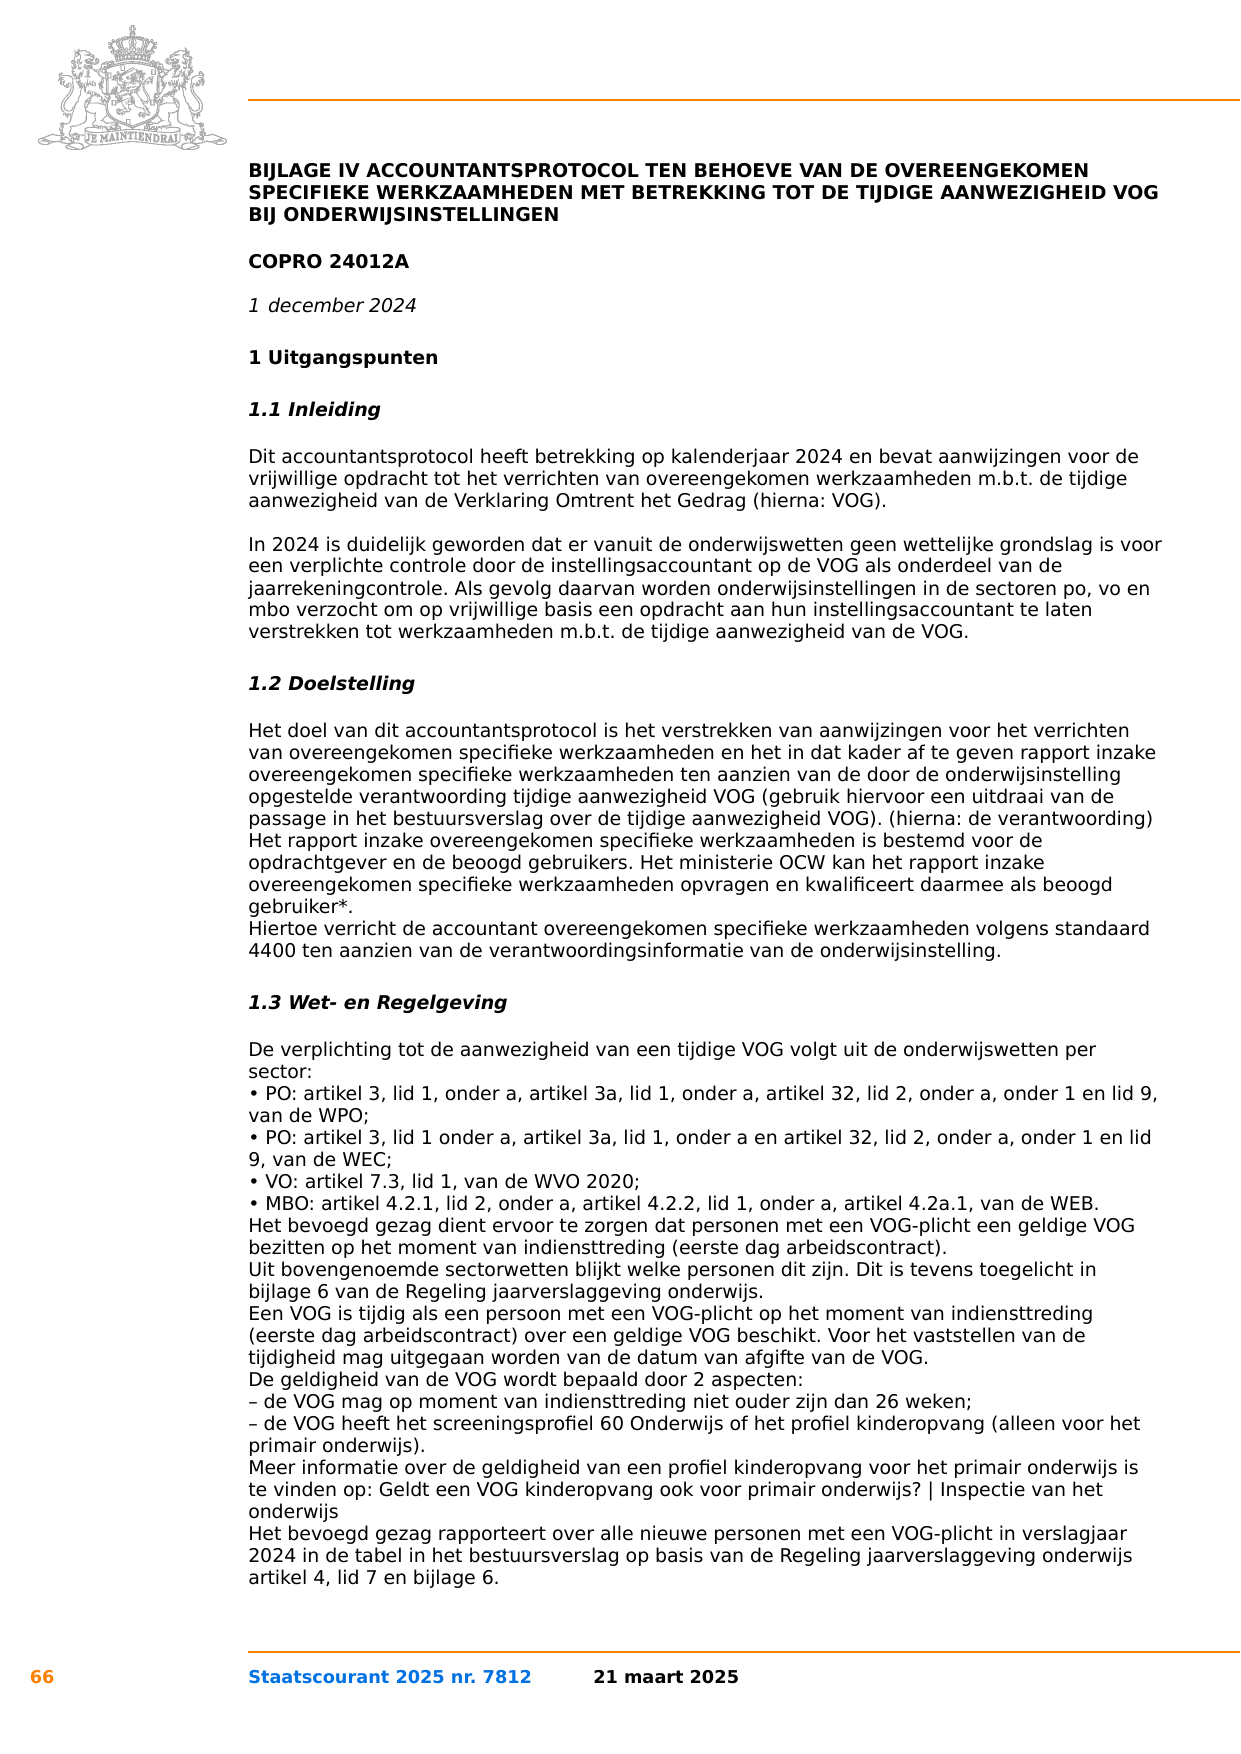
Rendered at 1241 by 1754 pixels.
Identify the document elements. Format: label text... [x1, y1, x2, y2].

subtitle BIJLAGE IV ACCOUNTANTSPROTOCOL TEN BEHOEVE VAN DE OVEREENGEKOMEN SPECIFIEKE WERKZAAMHEDEN MET BETREKKING TOT DE TIJDIGE AANWEZIGHEID VOG BIJ ONDERWIJSINSTELLINGEN [248, 160, 1163, 226]
text Hiertoe verricht de accountant overeengekomen specifieke werkzaamheden volgens standaard 4400 ten aanzien van de verantwoordingsinformatie van de onderwijsinstelling. [248, 918, 1163, 962]
text In 2024 is duidelijk geworden dat er vanuit de onderwijswetten geen wettelijke grondslag is voor een verplichte controle door de instellingsaccountant op de VOG als onderdeel van de jaarrekeningcontrole. Als gevolg daarvan worden onderwijsinstellingen in de sectoren po, vo en mbo verzocht om op vrijwillige basis een opdracht aan hun instellingsaccountant te laten verstrekken tot werkzaamheden m.b.t. de tijdige aanwezigheid van de VOG. [248, 533, 1163, 643]
text Het rapport inzake overeengekomen specifieke werkzaamheden is bestemd voor de opdrachtgever en de beoogd gebruikers. Het ministerie OCW kan het rapport inzake overeengekomen specifieke werkzaamheden opvragen en kwalificeert daarmee als beoogd gebruiker*. [248, 830, 1163, 918]
picture [38, 25, 227, 150]
text • VO: artikel 7.3, lid 1, van de WVO 2020; [248, 1171, 1163, 1193]
text De geldigheid van de VOG wordt bepaald door 2 aspecten: [248, 1369, 1163, 1391]
text De verplichting tot de aanwezigheid van een tijdige VOG volgt uit de onderwijswetten per sector: [248, 1039, 1163, 1083]
subtitle 1.1 Inleiding [248, 399, 1163, 421]
text • PO: artikel 3, lid 1, onder a, artikel 3a, lid 1, onder a, artikel 32, lid 2, onder a, onder 1 en lid 9, van de WPO; [248, 1083, 1163, 1127]
subtitle 1.3 Wet- en Regelgeving [248, 992, 1163, 1014]
text 1 december 2024 [248, 295, 1163, 317]
text Een VOG is tijdig als een persoon met een VOG-plicht op het moment van indiensttreding (eerste dag arbeidscontract) over een geldige VOG beschikt. Voor het vaststellen van de tijdigheid mag uitgegaan worden van de datum van afgifte van de VOG. [248, 1303, 1163, 1369]
text – de VOG mag op moment van indiensttreding niet ouder zijn dan 26 weken; [248, 1391, 1163, 1413]
subtitle COPRO 24012A [248, 251, 1163, 273]
text Het bevoegd gezag dient ervoor te zorgen dat personen met een VOG-plicht een geldige VOG bezitten op het moment van indiensttreding (eerste dag arbeidscontract). [248, 1215, 1163, 1259]
text Het bevoegd gezag rapporteert over alle nieuwe personen met een VOG-plicht in verslagjaar 2024 in de tabel in het bestuursverslag op basis van de Regeling jaarverslaggeving onderwijs artikel 4, lid 7 en bijlage 6. [248, 1523, 1163, 1588]
text – de VOG heeft het screeningsprofiel 60 Onderwijs of het profiel kinderopvang (alleen voor het primair onderwijs). [248, 1413, 1163, 1457]
subtitle 1.2 Doelstelling [248, 673, 1163, 695]
text • PO: artikel 3, lid 1 onder a, artikel 3a, lid 1, onder a en artikel 32, lid 2, onder a, onder 1 en lid 9, van de WEC; [248, 1127, 1163, 1171]
text Dit accountantsprotocol heeft betrekking op kalenderjaar 2024 en bevat aanwijzingen voor de vrijwillige opdracht tot het verrichten van overeengekomen werkzaamheden m.b.t. de tijdige aanwezigheid van de Verklaring Omtrent het Gedrag (hierna: VOG). [248, 446, 1163, 512]
text Uit bovengenoemde sectorwetten blijkt welke personen dit zijn. Dit is tevens toegelicht in bijlage 6 van de Regeling jaarverslaggeving onderwijs. [248, 1259, 1163, 1303]
text • MBO: artikel 4.2.1, lid 2, onder a, artikel 4.2.2, lid 1, onder a, artikel 4.2a.1, van de WEB. [248, 1193, 1163, 1215]
subtitle 1 Uitgangspunten [248, 347, 1163, 369]
text Meer informatie over de geldigheid van een profiel kinderopvang voor het primair onderwijs is te vinden op: Geldt een VOG kinderopvang ook voor primair onderwijs? | Inspectie van het onderwijs [248, 1457, 1163, 1523]
text Het doel van dit accountantsprotocol is het verstrekken van aanwijzingen voor het verrichten van overeengekomen specifieke werkzaamheden en het in dat kader af te geven rapport inzake overeengekomen specifieke werkzaamheden ten aanzien van de door de onderwijsinstelling opgestelde verantwoording tijdige aanwezigheid VOG (gebruik hiervoor een uitdraai van de passage in het bestuursverslag over de tijdige aanwezigheid VOG). (hierna: de verantwoording) [248, 720, 1163, 830]
